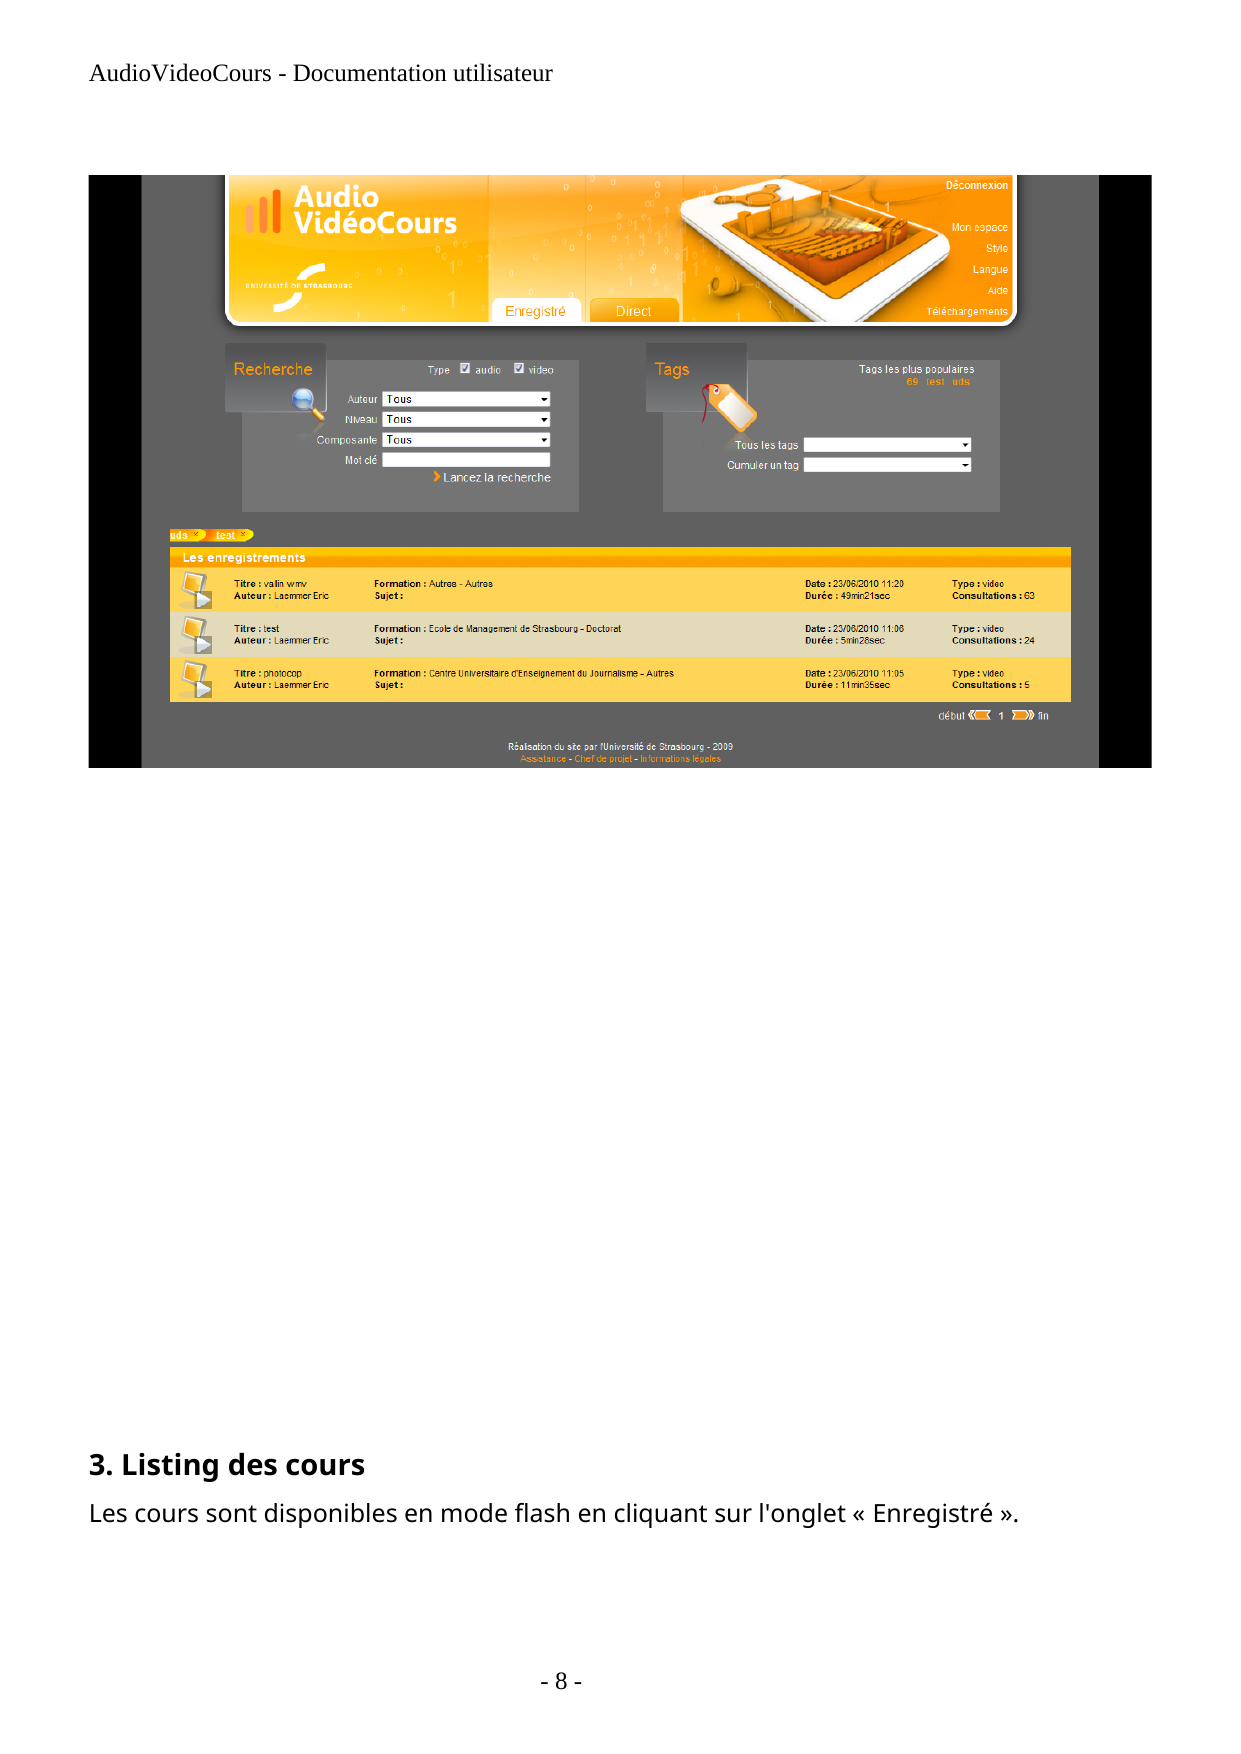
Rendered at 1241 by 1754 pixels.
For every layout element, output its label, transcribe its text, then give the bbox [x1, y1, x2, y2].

picture [88, 175, 1152, 768]
text Les cours sont disponibles en mode flash en cliquant sur l'onglet « Enregistré ». [88, 1496, 1152, 1530]
subtitle 3. Listing des cours [88, 1444, 1152, 1483]
